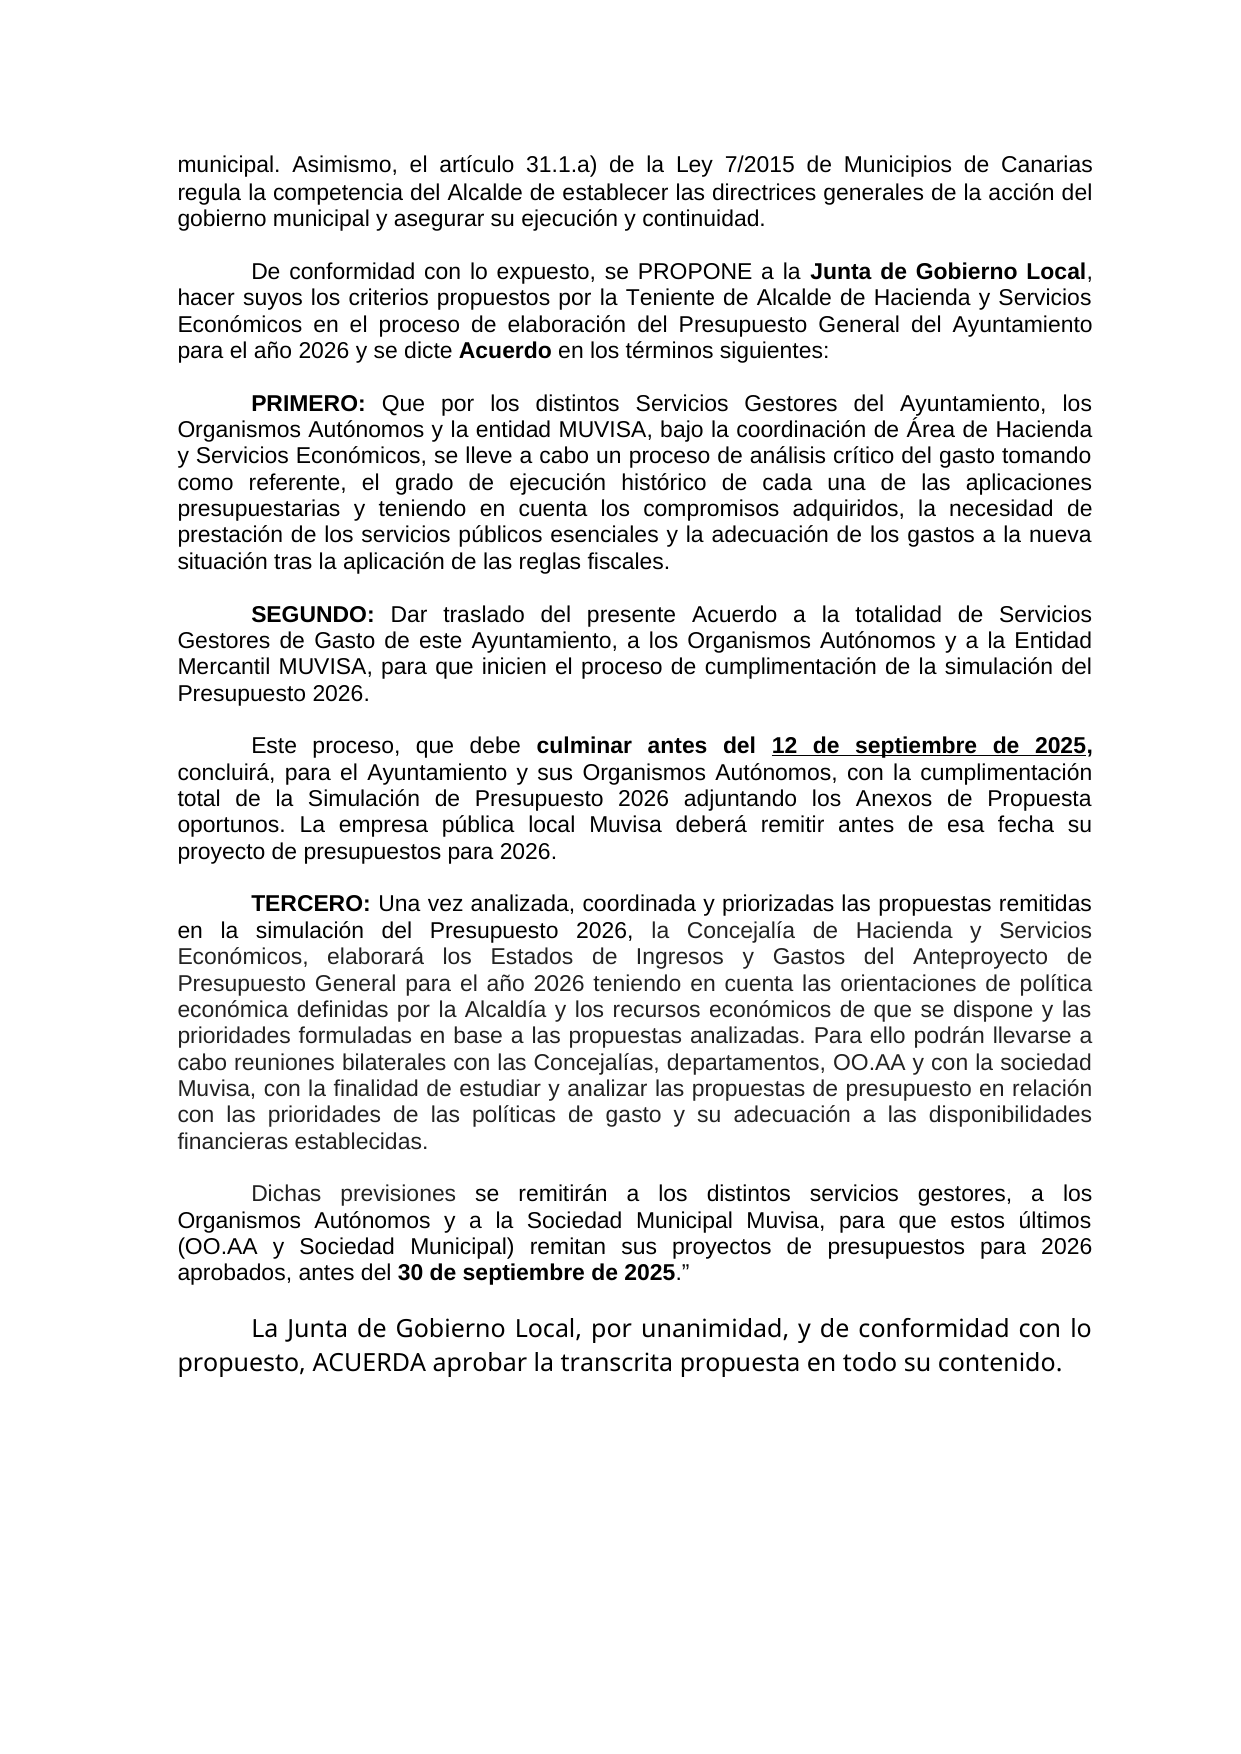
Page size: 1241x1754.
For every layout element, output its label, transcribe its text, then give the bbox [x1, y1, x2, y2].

text De conformidad con lo expuesto, se PROPONE a la Junta de Gobierno Local, hacer suyos los criterios propuestos por la Teniente de Alcalde de Hacienda y Servicios Económicos en el proceso de elaboración del Presupuesto General del Ayuntamiento para el año 2026 y se dicte Acuerdo en los términos siguientes: [177, 258, 1093, 363]
text Dichas previsiones se remitirán a los distintos servicios gestores, a los Organismos Autónomos y a la Sociedad Municipal Muvisa, para que estos últimos (OO.AA y Sociedad Municipal) remitan sus proyectos de presupuestos para 2026 aprobados, antes del 30 de septiembre de 2025.” [177, 1180, 1093, 1286]
text Este proceso, que debe culminar antes del 12 de septiembre de 2025, concluirá, para el Ayuntamiento y sus Organismos Autónomos, con la cumplimentación total de la Simulación de Presupuesto 2026 adjuntando los Anexos de Propuesta oportunos. La empresa pública local Muvisa deberá remitir antes de esa fecha su proyecto de presupuestos para 2026. [177, 732, 1093, 864]
text PRIMERO: Que por los distintos Servicios Gestores del Ayuntamiento, los Organismos Autónomos y la entidad MUVISA, bajo la coordinación de Área de Hacienda y Servicios Económicos, se lleve a cabo un proceso de análisis crítico del gasto tomando como referente, el grado de ejecución histórico de cada una de las aplicaciones presupuestarias y teniendo en cuenta los compromisos adquiridos, la necesidad de prestación de los servicios públicos esenciales y la adecuación de los gastos a la nueva situación tras la aplicación de las reglas fiscales. [177, 390, 1093, 574]
text SEGUNDO: Dar traslado del presente Acuerdo a la totalidad de Servicios Gestores de Gasto de este Ayuntamiento, a los Organismos Autónomos y a la Entidad Mercantil MUVISA, para que inicien el proceso de cumplimentación de la simulación del Presupuesto 2026. [177, 601, 1093, 706]
text municipal. Asimismo, el artículo 31.1.a) de la Ley 7/2015 de Municipios de Canarias regula la competencia del Alcalde de establecer las directrices generales de la acción del gobierno municipal y asegurar su ejecución y continuidad. [177, 148, 1093, 232]
text TERCERO: Una vez analizada, coordinada y priorizadas las propuestas remitidas en la simulación del Presupuesto 2026, la Concejalía de Hacienda y Servicios Económicos, elaborará los Estados de Ingresos y Gastos del Anteproyecto de Presupuesto General para el año 2026 teniendo en cuenta las orientaciones de política económica definidas por la Alcaldía y los recursos económicos de que se dispone y las prioridades formuladas en base a las propuestas analizadas. Para ello podrán llevarse a cabo reuniones bilaterales con las Concejalías, departamentos, OO.AA y con la sociedad Muvisa, con la finalidad de estudiar y analizar las propuestas de presupuesto en relación con las prioridades de las políticas de gasto y su adecuación a las disponibilidades financieras establecidas. [177, 890, 1093, 1154]
text La Junta de Gobierno Local, por unanimidad, y de conformidad con lo propuesto, ACUERDA aprobar la transcrita propuesta en todo su contenido. [177, 1311, 1093, 1379]
